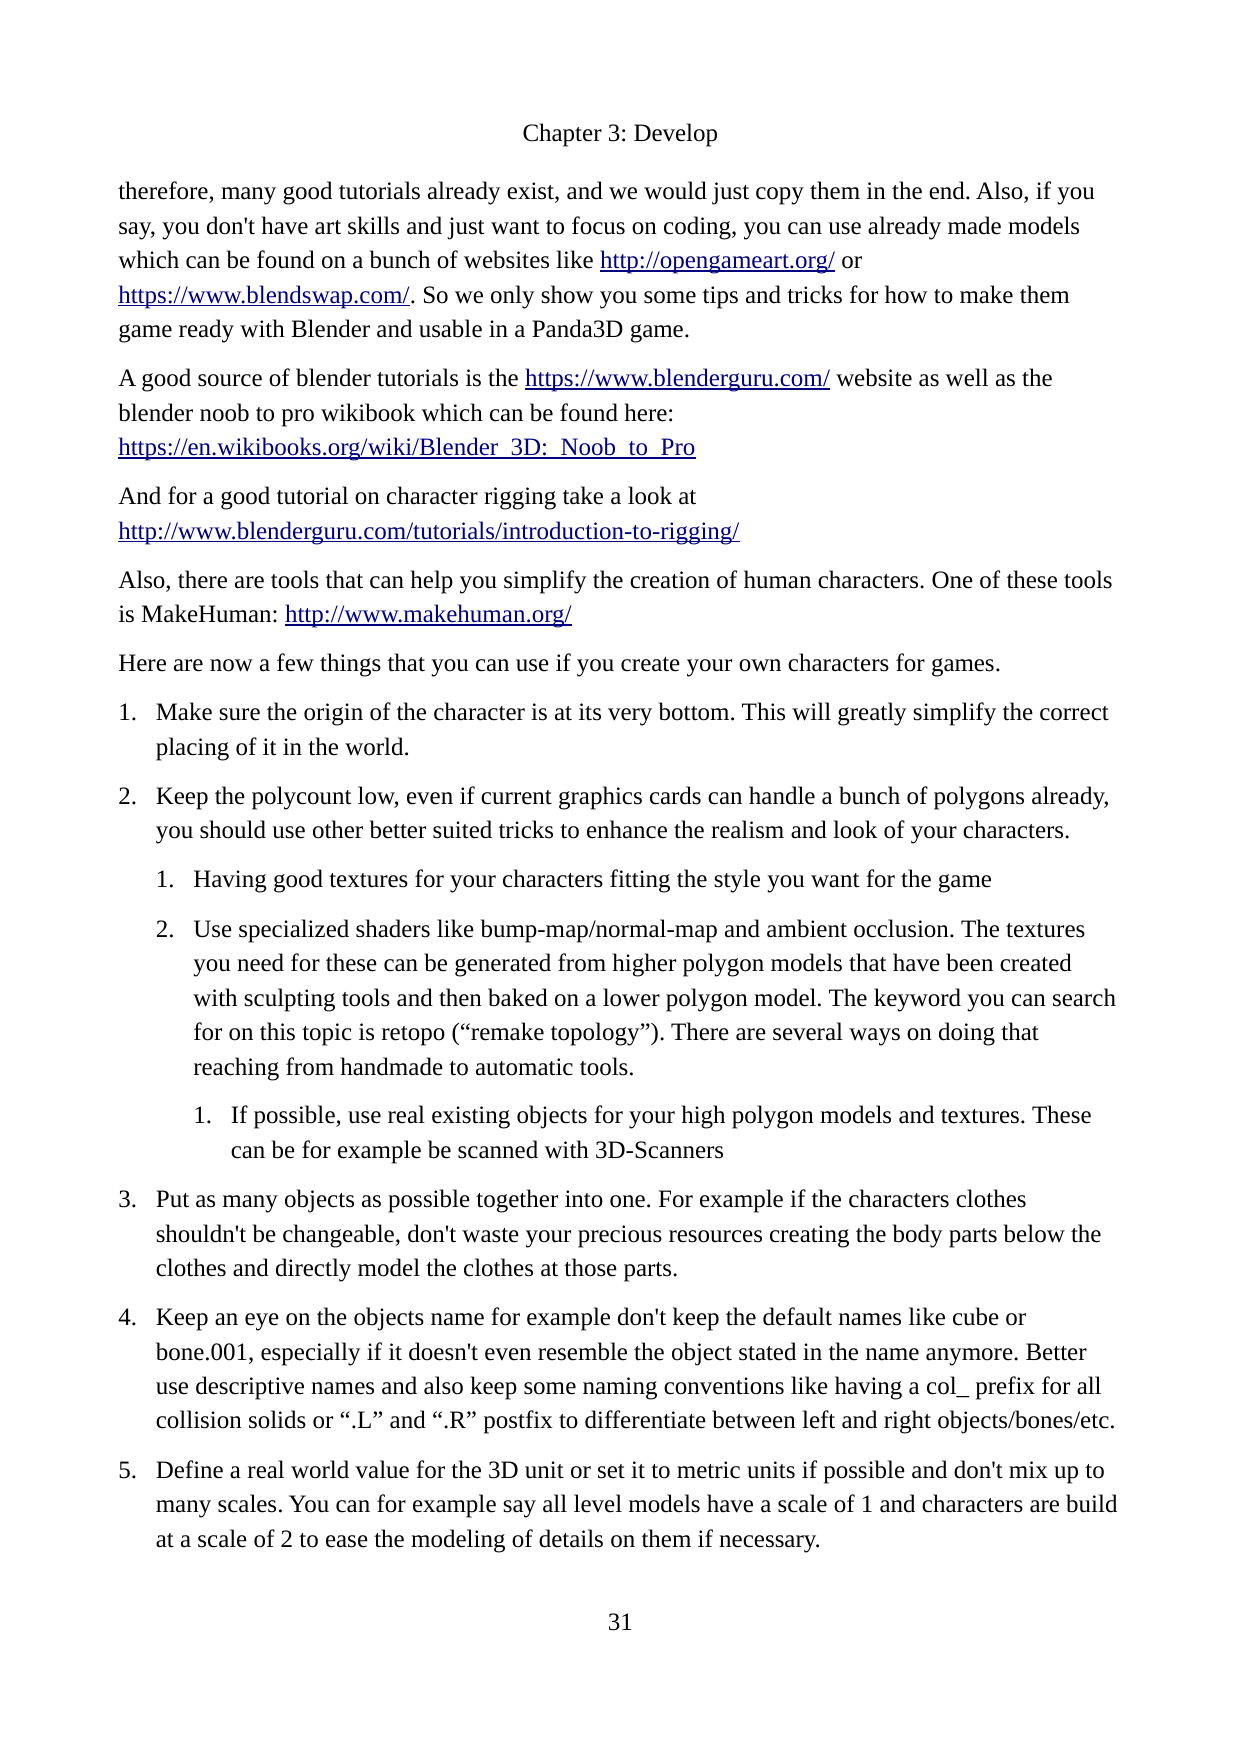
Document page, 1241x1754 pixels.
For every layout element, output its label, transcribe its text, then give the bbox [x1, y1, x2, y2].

text And for a good tutorial on character rigging take a look at http://www.blenderguru.com/tutorials/introduction-to-rigging/ [118, 481, 1122, 544]
list Keep the polycount low, even if current graphics cards can handle a bunch of polygons already, you should use other better suited tricks to enhance the realism and look of your characters. [118, 781, 1122, 844]
list Make sure the origin of the character is at its very bottom. This will greatly simplify the correct placing of it in the world. [118, 697, 1122, 761]
list Use specialized shaders like bump-map/normal-map and ambient occlusion. The textures you need for these can be generated from higher polygon models that have been created with sculpting tools and then baked on a lower polygon model. The keyword you can search for on this topic is retopo (“remake topology”). There are several ways on doing that reaching from handmade to automatic tools. [156, 914, 1122, 1080]
list If possible, use real existing objects for your high polygon models and textures. These can be for example be scanned with 3D-Scanners [193, 1101, 1122, 1164]
list Define a real world value for the 3D unit or set it to metric units if possible and don't mix up to many scales. You can for example say all level models have a scale of 1 and characters are build at a scale of 2 to ease the modeling of details on them if necessary. [118, 1455, 1122, 1552]
text A good source of blender tutorials is the https://www.blenderguru.com/ website as well as the blender noob to pro wikibook which can be found here: https://en.wikibooks.org/wiki/Blender_3D:_Noob_to_Pro [118, 363, 1122, 461]
list Put as many objects as possible together into one. For example if the characters clothes shouldn't be changeable, don't waste your precious resources creating the body parts below the clothes and directly model the clothes at those parts. [118, 1184, 1122, 1282]
list Keep an eye on the objects name for example don't keep the default names like cube or bone.001, especially if it doesn't even resemble the object stated in the name anymore. Better use descriptive names and also keep some naming conventions like having a col_ prefix for all collision solids or “.L” and “.R” postfix to differentiate between left and right objects/bones/etc. [118, 1302, 1122, 1434]
list Having good textures for your characters fitting the style you want for the game [156, 864, 1122, 893]
text therefore, many good tutorials already exist, and we would just copy them in the end. Also, if you say, you don't have art skills and just want to focus on coding, you can use already made models which can be found on a bunch of websites like http://opengameart.org/ or https://www.blendswap.com/. So we only show you some tips and tricks for how to make them game ready with Blender and usable in a Panda3D game. [118, 176, 1122, 343]
text Also, there are tools that can help you simplify the creation of human characters. One of these tools is MakeHuman: http://www.makehuman.org/ [118, 565, 1122, 628]
text Here are now a few things that you can use if you create your own characters for games. [118, 648, 1122, 677]
